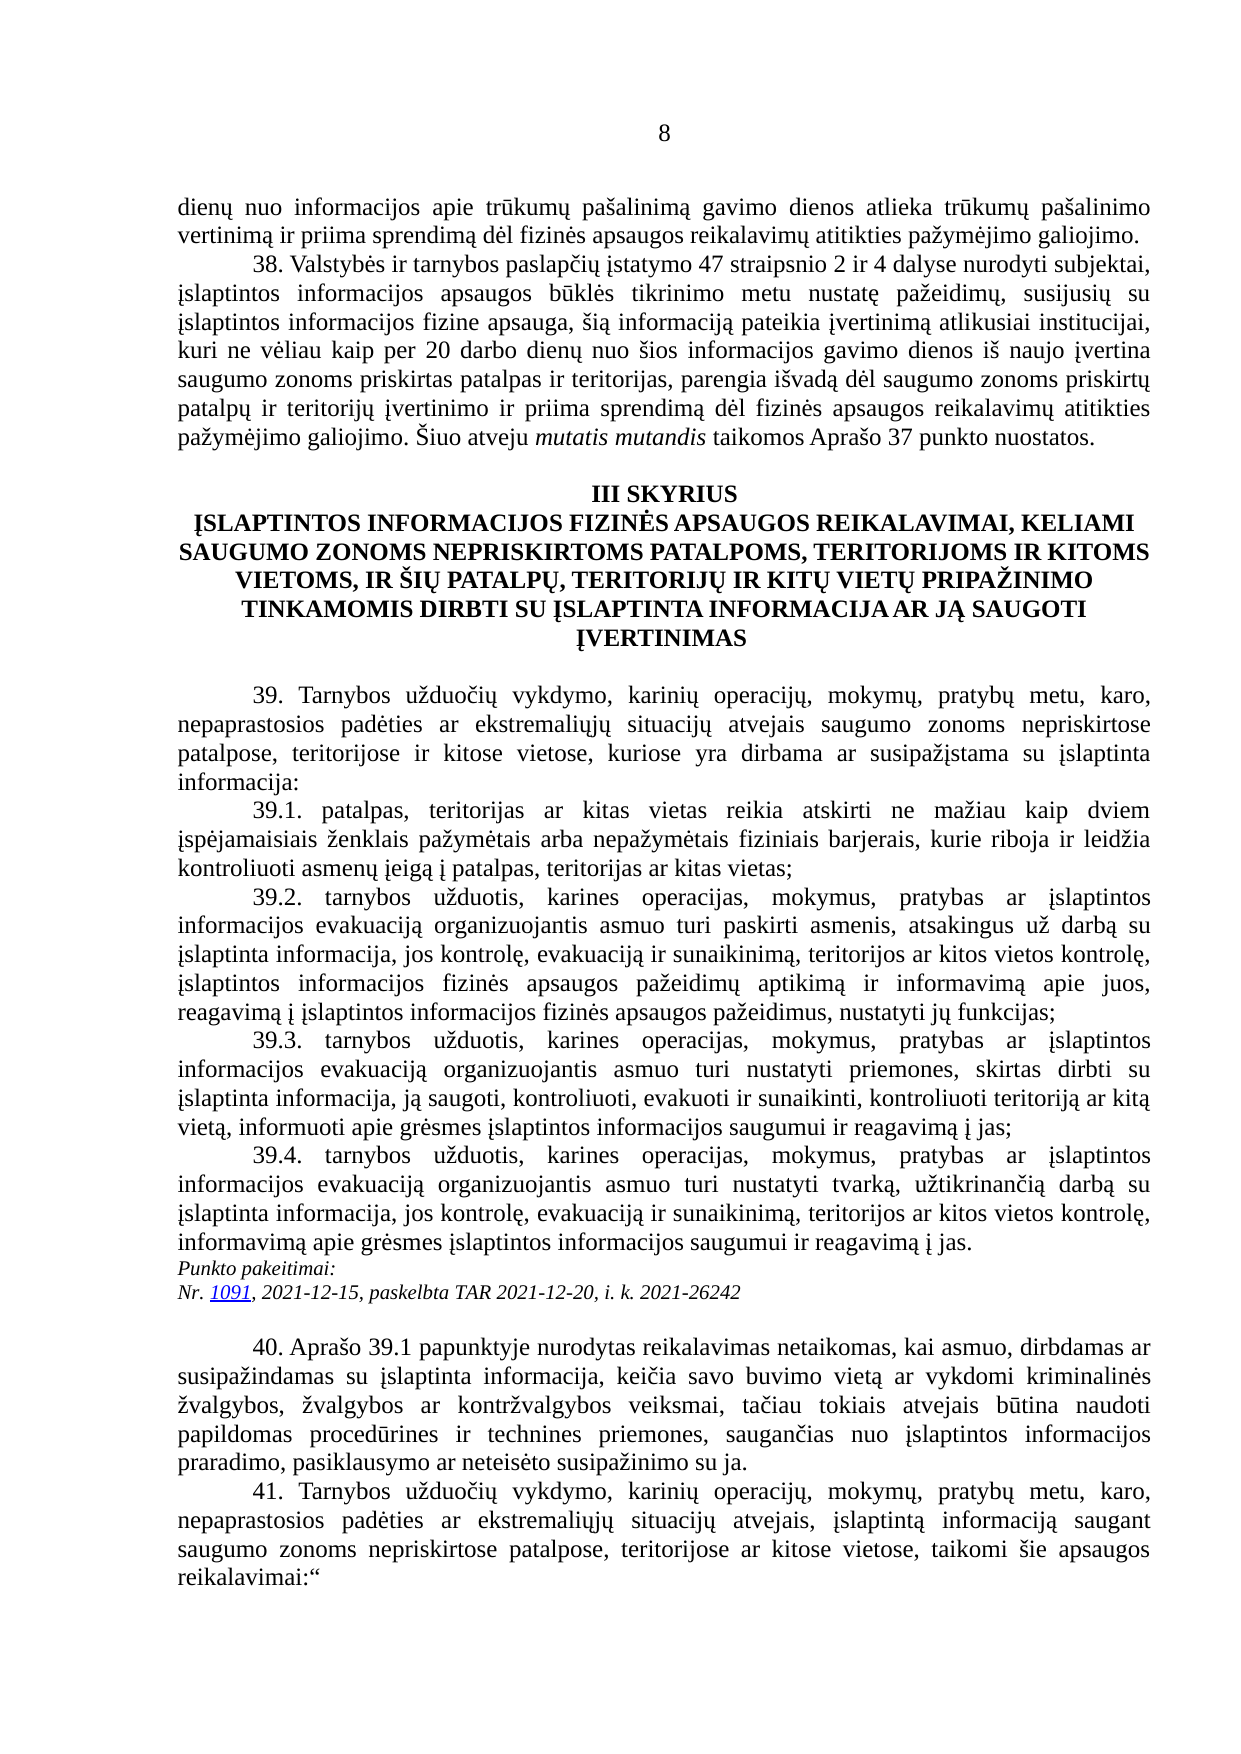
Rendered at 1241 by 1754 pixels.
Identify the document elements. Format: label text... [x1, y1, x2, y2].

text 39.2. tarnybos užduotis, karines operacijas, mokymus, pratybas ar įslaptintos informacijos evakuaciją organizuojantis asmuo turi paskirti asmenis, atsakingus už darbą su įslaptinta informacija, jos kontrolę, evakuaciją ir sunaikinimą, teritorijos ar kitos vietos kontrolę, įslaptintos informacijos fizinės apsaugos pažeidimų aptikimą ir informavimą apie juos, reagavimą į įslaptintos informacijos fizinės apsaugos pažeidimus, nustatyti jų funkcijas; [177, 882, 1151, 1026]
text dienų nuo informacijos apie trūkumų pašalinimą gavimo dienos atlieka trūkumų pašalinimo vertinimą ir priima sprendimą dėl fizinės apsaugos reikalavimų atitikties pažymėjimo galiojimo. [177, 192, 1151, 249]
text 41. Tarnybos užduočių vykdymo, karinių operacijų, mokymų, pratybų metu, karo, nepaprastosios padėties ar ekstremaliųjų situacijų atvejais, įslaptintą informaciją saugant saugumo zonoms nepriskirtose patalpose, teritorijose ar kitose vietose, taikomi šie apsaugos reikalavimai:“ [177, 1476, 1151, 1591]
text 38. Valstybės ir tarnybos paslapčių įstatymo 47 straipsnio 2 ir 4 dalyse nurodyti subjektai, įslaptintos informacijos apsaugos būklės tikrinimo metu nustatę pažeidimų, susijusių su įslaptintos informacijos fizine apsauga, šią informaciją pateikia įvertinimą atlikusiai institucijai, kuri ne vėliau kaip per 20 darbo dienų nuo šios informacijos gavimo dienos iš naujo įvertina saugumo zonoms priskirtas patalpas ir teritorijas, parengia išvadą dėl saugumo zonoms priskirtų patalpų ir teritorijų įvertinimo ir priima sprendimą dėl fizinės apsaugos reikalavimų atitikties pažymėjimo galiojimo. Šiuo atveju mutatis mutandis taikomos Aprašo 37 punkto nuostatos. [177, 249, 1151, 451]
text III SKYRIUS [177, 479, 1151, 508]
text Nr. 1091, 2021-12-15, paskelbta TAR 2021-12-20, i. k. 2021-26242 [177, 1280, 1151, 1304]
text ĮSLAPTINTOS INFORMACIJOS FIZINĖS APSAUGOS REIKALAVIMAI, KELIAMI SAUGUMO ZONOMS NEPRISKIRTOMS PATALPOMS, TERITORIJOMS IR KITOMS VIETOMS, IR ŠIŲ PATALPŲ, TERITORIJŲ IR KITŲ VIETŲ PRIPAŽINIMO TINKAMOMIS DIRBTI SU ĮSLAPTINTA INFORMACIJA AR JĄ SAUGOTI ĮVERTINIMAS [177, 508, 1151, 652]
text 39. Tarnybos užduočių vykdymo, karinių operacijų, mokymų, pratybų metu, karo, nepaprastosios padėties ar ekstremaliųjų situacijų atvejais saugumo zonoms nepriskirtose patalpose, teritorijose ir kitose vietose, kuriose yra dirbama ar susipažįstama su įslaptinta informacija: [177, 681, 1151, 796]
text 39.3. tarnybos užduotis, karines operacijas, mokymus, pratybas ar įslaptintos informacijos evakuaciją organizuojantis asmuo turi nustatyti priemones, skirtas dirbti su įslaptinta informacija, ją saugoti, kontroliuoti, evakuoti ir sunaikinti, kontroliuoti teritoriją ar kitą vietą, informuoti apie grėsmes įslaptintos informacijos saugumui ir reagavimą į jas; [177, 1026, 1151, 1141]
text 39.4. tarnybos užduotis, karines operacijas, mokymus, pratybas ar įslaptintos informacijos evakuaciją organizuojantis asmuo turi nustatyti tvarką, užtikrinančią darbą su įslaptinta informacija, jos kontrolę, evakuaciją ir sunaikinimą, teritorijos ar kitos vietos kontrolę, informavimą apie grėsmes įslaptintos informacijos saugumui ir reagavimą į jas. [177, 1141, 1151, 1256]
text 39.1. patalpas, teritorijas ar kitas vietas reikia atskirti ne mažiau kaip dviem įspėjamaisiais ženklais pažymėtais arba nepažymėtais fiziniais barjerais, kurie riboja ir leidžia kontroliuoti asmenų įeigą į patalpas, teritorijas ar kitas vietas; [177, 796, 1151, 882]
text 40. Aprašo 39.1 papunktyje nurodytas reikalavimas netaikomas, kai asmuo, dirbdamas ar susipažindamas su įslaptinta informacija, keičia savo buvimo vietą ar vykdomi kriminalinės žvalgybos, žvalgybos ar kontržvalgybos veiksmai, tačiau tokiais atvejais būtina naudoti papildomas procedūrines ir technines priemones, saugančias nuo įslaptintos informacijos praradimo, pasiklausymo ar neteisėto susipažinimo su ja. [177, 1332, 1151, 1476]
text Punkto pakeitimai: [177, 1256, 1151, 1280]
